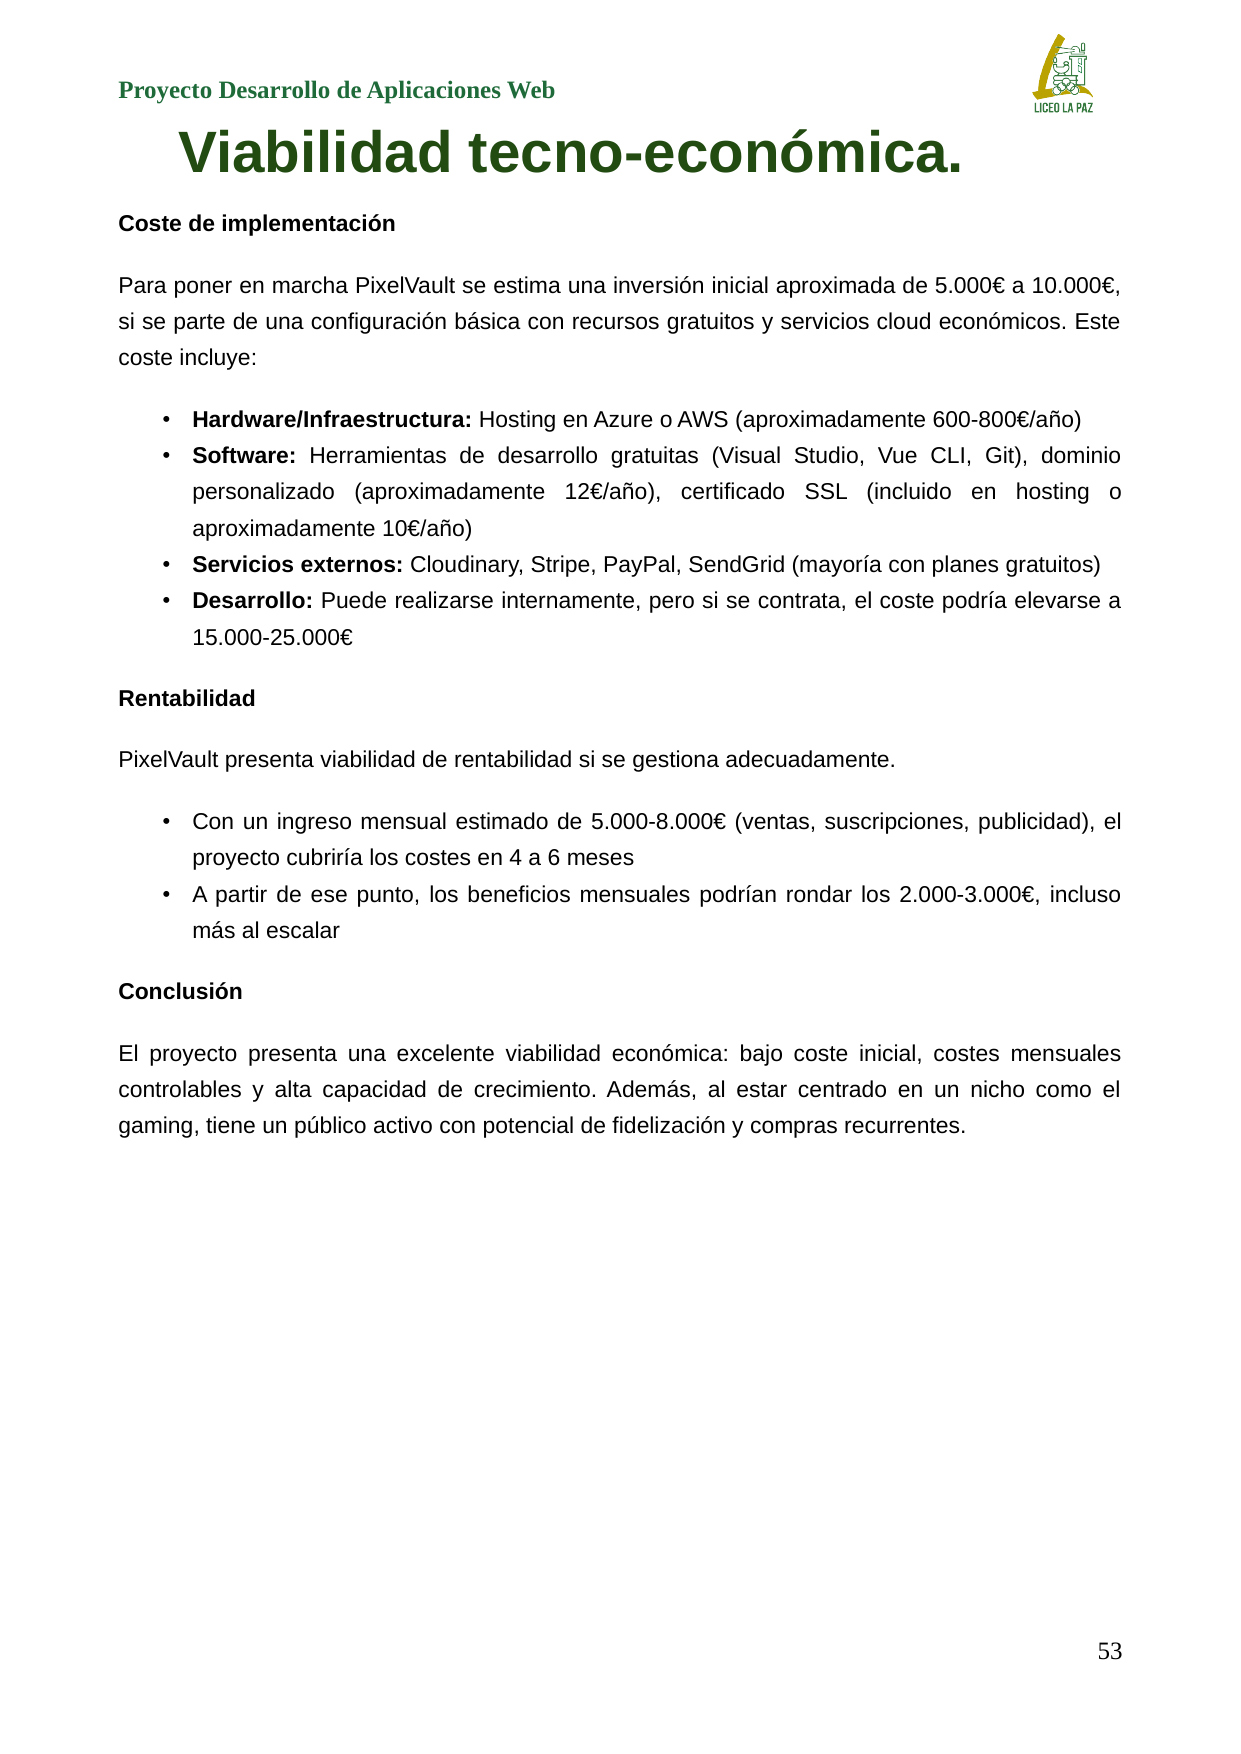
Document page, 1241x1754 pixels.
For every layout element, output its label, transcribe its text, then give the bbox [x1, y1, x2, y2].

text Para poner en marcha PixelVault se estima una inversión inicial aproximada de 5.000€ a 10.000€, si se parte de una configuración básica con recursos gratuitos y servicios cloud económicos. Este coste incluye: [118, 272, 1122, 371]
subtitle Viabilidad tecno-económica. [118, 118, 1122, 185]
text Conclusión [118, 978, 1122, 1004]
list Con un ingreso mensual estimado de 5.000-8.000€ (ventas, suscripciones, publicidad), el proyecto cubriría los costes en 4 a 6 meses [162, 808, 1122, 871]
text Coste de implementación [118, 210, 1122, 237]
list Servicios externos: Cloudinary, Stripe, PayPal, SendGrid (mayoría con planes gratuitos) [162, 551, 1122, 577]
text El proyecto presenta una excelente viabilidad económica: bajo coste inicial, costes mensuales controlables y alta capacidad de crecimiento. Además, al estar centrado en un nicho como el gaming, tiene un público activo con potencial de fidelización y compras recurrentes. [118, 1039, 1122, 1139]
list Hardware/Infraestructura: Hosting en Azure o AWS (aproximadamente 600-800€/año) [162, 406, 1122, 432]
list Desarrollo: Puede realizarse internamente, pero si se contrata, el coste podría elevarse a 15.000-25.000€ [162, 587, 1122, 650]
list Software: Herramientas de desarrollo gratuitas (Visual Studio, Vue CLI, Git), dominio personalizado (aproximadamente 12€/año), certificado SSL (incluido en hosting o aproximadamente 10€/año) [162, 442, 1122, 541]
text PixelVault presenta viabilidad de rentabilidad si se gestiona adecuadamente. [118, 746, 1122, 773]
list A partir de ese punto, los beneficios mensuales podrían rondar los 2.000-3.000€, incluso más al escalar [162, 881, 1122, 943]
text Rentabilidad [118, 685, 1122, 711]
picture [1025, 26, 1100, 121]
